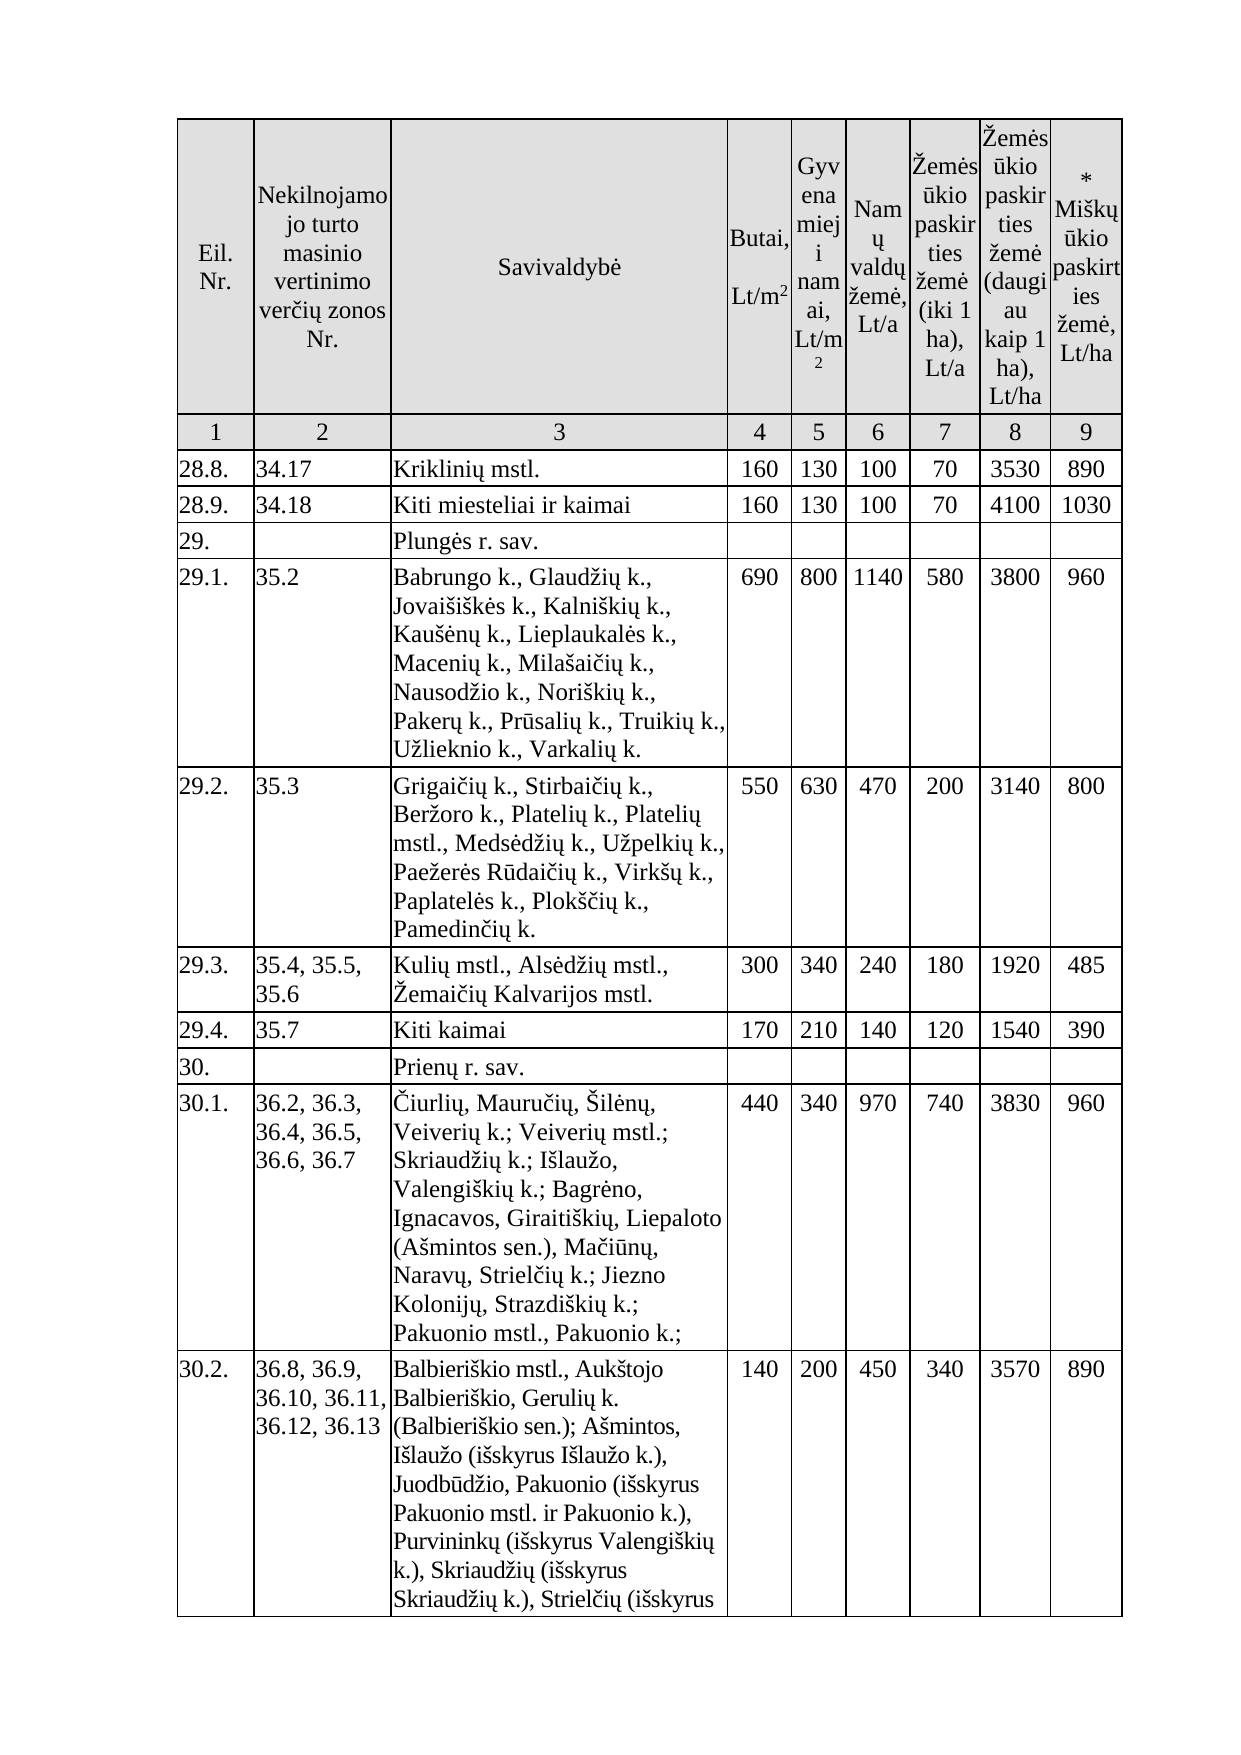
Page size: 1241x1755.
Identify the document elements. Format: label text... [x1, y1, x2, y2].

table_cell 9 [1051, 415, 1121, 449]
table_cell 200 [792, 1351, 845, 1616]
table_cell Kriklinių mstl. [392, 451, 727, 485]
table_cell 340 [792, 1085, 845, 1349]
table_cell 160 [728, 487, 791, 521]
table_cell 1540 [981, 1013, 1050, 1047]
table_header Žemės ūkio paskirties žemė (iki 1 ha), Lt/a [911, 120, 979, 413]
table_cell 970 [847, 1085, 909, 1349]
table_cell 35.4, 35.5, 35.6 [255, 948, 390, 1011]
table_cell Babrungo k., Glaudžių k., Jovaišiškės k., Kalniškių k., Kaušėnų k., Lieplaukalės k., Macenių k., Milašaičių k., Nausodžio k., Noriškių k., Pakerų k., Prūsalių k., Truikių k., Užlieknio k., Varkalių k. [392, 559, 727, 766]
table_cell 29.2. [178, 768, 253, 946]
table_cell 1140 [847, 559, 909, 766]
table_cell [911, 523, 979, 558]
table_cell 100 [847, 487, 909, 521]
table_cell 210 [792, 1013, 845, 1047]
table_cell 70 [911, 487, 979, 521]
table_cell Čiurlių, Mauručių, Šilėnų, Veiverių k.; Veiverių mstl.; Skriaudžių k.; Išlaužo, Valengiškių k.; Bagrėno, Ignacavos, Giraitiškių, Liepaloto (Ašmintos sen.), Mačiūnų, Naravų, Strielčių k.; Jiezno Kolonijų, Strazdiškių k.; Pakuonio mstl., Pakuonio k.; [392, 1085, 727, 1349]
table_cell Balbieriškio mstl., Aukštojo Balbieriškio, Gerulių k. (Balbieriškio sen.); Ašmintos, Išlaužo (išskyrus Išlaužo k.), Juodbūdžio, Pakuonio (išskyrus Pakuonio mstl. ir Pakuonio k.), Purvininkų (išskyrus Valengiškių k.), Skriaudžių (išskyrus Skriaudžių k.), Strielčių (išskyrus [392, 1351, 727, 1616]
table_cell 130 [792, 487, 845, 521]
table_cell 485 [1051, 948, 1121, 1011]
table_header Nekilnojamojo turto masinio vertinimo verčių zonos Nr. [255, 120, 390, 413]
table_cell 30.1. [178, 1085, 253, 1349]
table_cell 200 [911, 768, 979, 946]
table_cell 36.8, 36.9, 36.10, 36.11, 36.12, 36.13 [255, 1351, 390, 1616]
table_cell 470 [847, 768, 909, 946]
table_cell [981, 1049, 1050, 1083]
table_cell [911, 1049, 979, 1083]
table_cell 36.2, 36.3, 36.4, 36.5, 36.6, 36.7 [255, 1085, 390, 1349]
table_header Eil. Nr. [178, 120, 253, 413]
table_cell 29.1. [178, 559, 253, 766]
table_cell 4 [728, 415, 791, 449]
table_cell 890 [1051, 1351, 1121, 1616]
table_cell 1030 [1051, 487, 1121, 521]
table_cell Prienų r. sav. [392, 1049, 727, 1083]
table_cell 160 [728, 451, 791, 485]
table_cell 960 [1051, 559, 1121, 766]
table_cell 100 [847, 451, 909, 485]
table_cell 240 [847, 948, 909, 1011]
table_cell 8 [981, 415, 1050, 449]
table_cell 5 [792, 415, 845, 449]
table_cell 35.3 [255, 768, 390, 946]
table_cell 3 [392, 415, 727, 449]
table_header Gyvenamieji namai, Lt/m2 [792, 120, 845, 413]
table_cell 690 [728, 559, 791, 766]
table_cell [792, 523, 845, 558]
table_cell 300 [728, 948, 791, 1011]
table_cell 34.18 [255, 487, 390, 521]
table_cell Kulių mstl., Alsėdžių mstl., Žemaičių Kalvarijos mstl. [392, 948, 727, 1011]
table_cell 960 [1051, 1085, 1121, 1349]
table_cell 440 [728, 1085, 791, 1349]
table_cell 3140 [981, 768, 1050, 946]
table_cell 340 [792, 948, 845, 1011]
table_cell [728, 1049, 791, 1083]
table_cell 3570 [981, 1351, 1050, 1616]
table_cell Plungės r. sav. [392, 523, 727, 558]
table_cell 1920 [981, 948, 1050, 1011]
table_cell 7 [911, 415, 979, 449]
table_cell 29.4. [178, 1013, 253, 1047]
table_cell 1 [178, 415, 253, 449]
table_cell 35.7 [255, 1013, 390, 1047]
table_cell 3830 [981, 1085, 1050, 1349]
table_cell 29.3. [178, 948, 253, 1011]
table_cell 3530 [981, 451, 1050, 485]
table_cell 140 [728, 1351, 791, 1616]
table_cell 34.17 [255, 451, 390, 485]
table_cell [1051, 1049, 1121, 1083]
table_cell 28.8. [178, 451, 253, 485]
table_cell Grigaičių k., Stirbaičių k., Beržoro k., Platelių k., Platelių mstl., Medsėdžių k., Užpelkių k., Paežerės Rūdaičių k., Virkšų k., Paplatelės k., Plokščių k., Pamedinčių k. [392, 768, 727, 946]
table_cell 740 [911, 1085, 979, 1349]
table_cell [847, 1049, 909, 1083]
table_cell 35.2 [255, 559, 390, 766]
table_cell 800 [1051, 768, 1121, 946]
table_cell 800 [792, 559, 845, 766]
table_cell 6 [847, 415, 909, 449]
table_cell [847, 523, 909, 558]
table_cell 140 [847, 1013, 909, 1047]
table_cell 450 [847, 1351, 909, 1616]
table_cell Kiti miesteliai ir kaimai [392, 487, 727, 521]
table_cell 630 [792, 768, 845, 946]
table_cell [255, 1049, 390, 1083]
table_cell 890 [1051, 451, 1121, 485]
table_cell 2 [255, 415, 390, 449]
table_cell [255, 523, 390, 558]
table_cell 28.9. [178, 487, 253, 521]
table_cell 3800 [981, 559, 1050, 766]
table_cell [981, 523, 1050, 558]
table_header Savivaldybė [392, 120, 727, 413]
table_cell 70 [911, 451, 979, 485]
table_cell 120 [911, 1013, 979, 1047]
table_header * Miškų ūkio paskirties žemė, Lt/ha [1051, 120, 1121, 413]
table_cell 29. [178, 523, 253, 558]
table_cell 4100 [981, 487, 1050, 521]
table_cell Kiti kaimai [392, 1013, 727, 1047]
table_cell 390 [1051, 1013, 1121, 1047]
table_header Butai, Lt/m2 [728, 120, 791, 413]
table_header Žemės ūkio paskirties žemė (daugiau kaip 1 ha), Lt/ha [981, 120, 1050, 413]
table_header Namų valdų žemė, Lt/a [847, 120, 909, 413]
table_cell 30. [178, 1049, 253, 1083]
table_cell 30.2. [178, 1351, 253, 1616]
table_cell 170 [728, 1013, 791, 1047]
table_cell [792, 1049, 845, 1083]
table_cell [728, 523, 791, 558]
table_cell [1051, 523, 1121, 558]
table_cell 180 [911, 948, 979, 1011]
table_cell 130 [792, 451, 845, 485]
table_cell 550 [728, 768, 791, 946]
table_cell 340 [911, 1351, 979, 1616]
table_cell 580 [911, 559, 979, 766]
